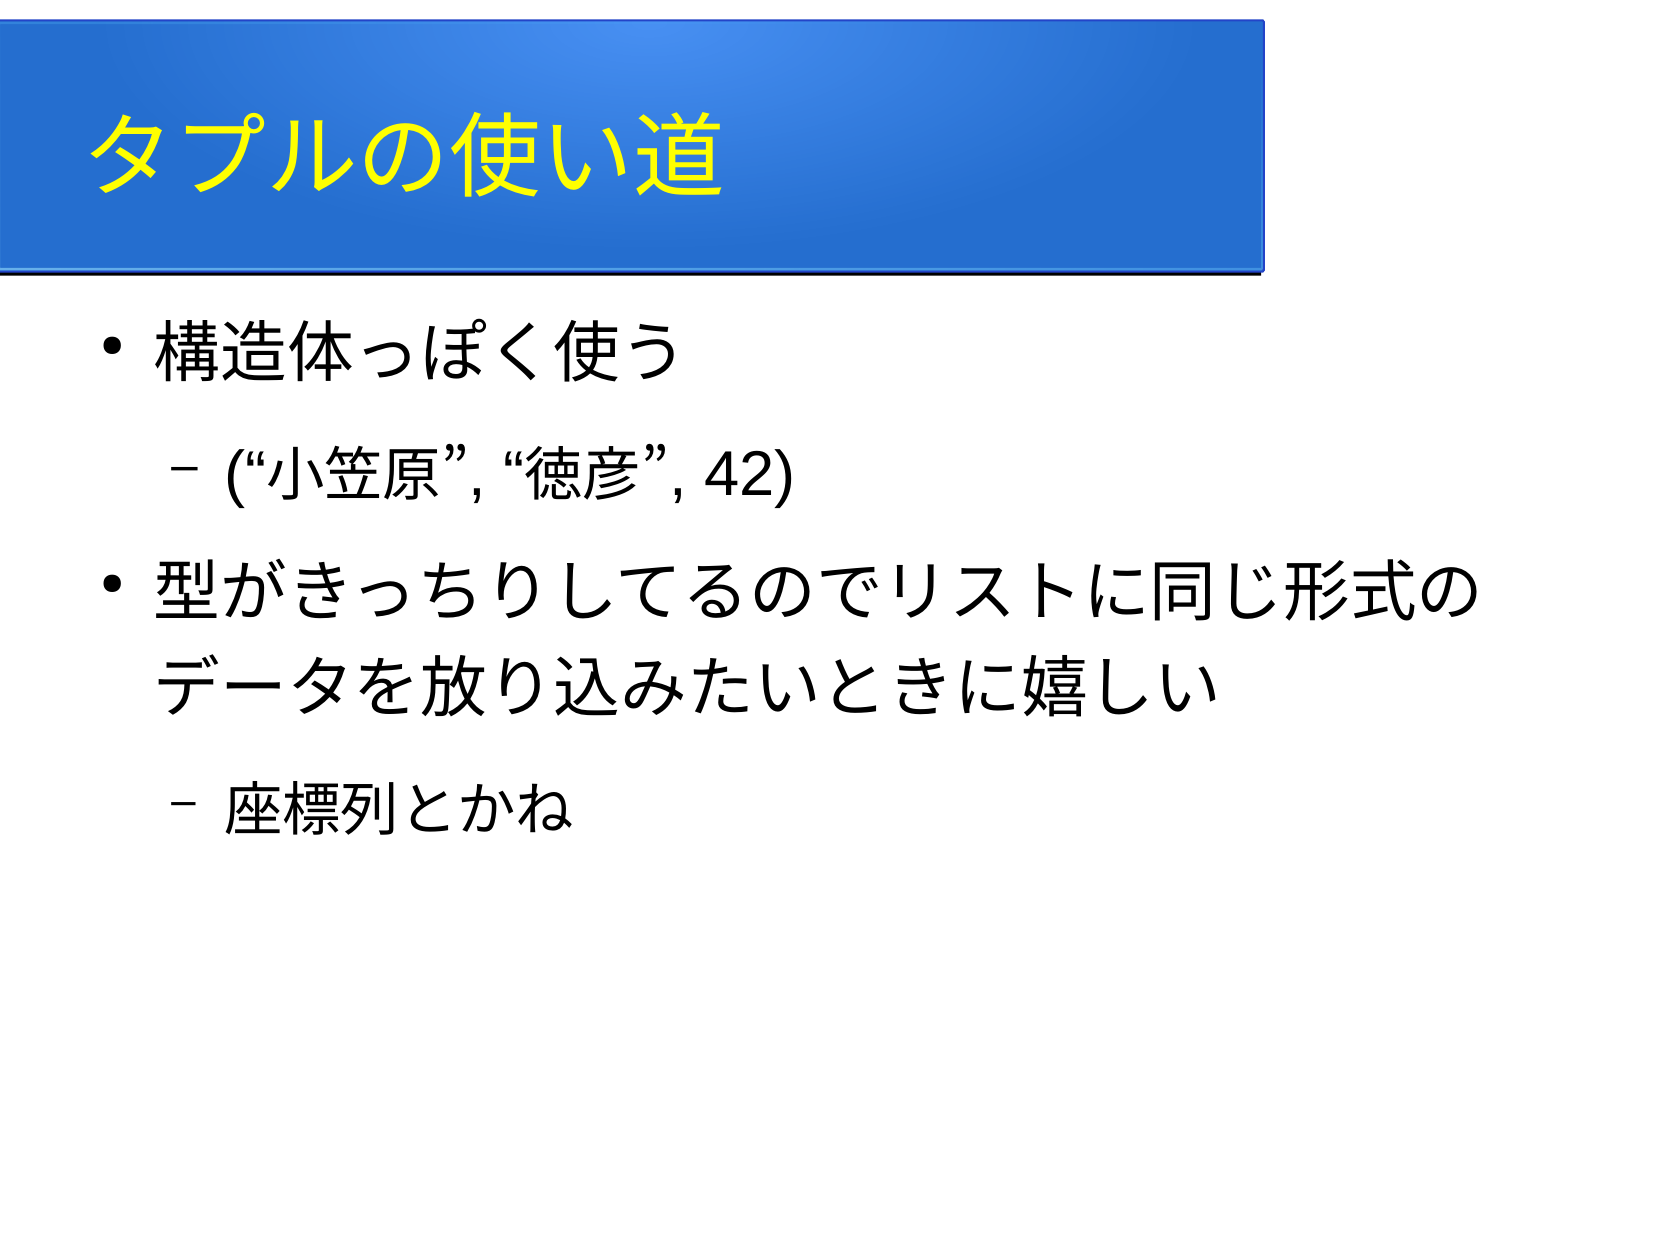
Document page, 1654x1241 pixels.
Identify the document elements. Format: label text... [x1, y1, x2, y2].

list 構造体っぽく使う (“小笠原”, “徳彦”, 42) 型がきっちりしてるのでリストに同じ形式のデータを放り込みたいときに嬉しい 座標列とかね [82, 299, 1571, 1111]
title タプルの使い道 [82, 47, 1235, 252]
